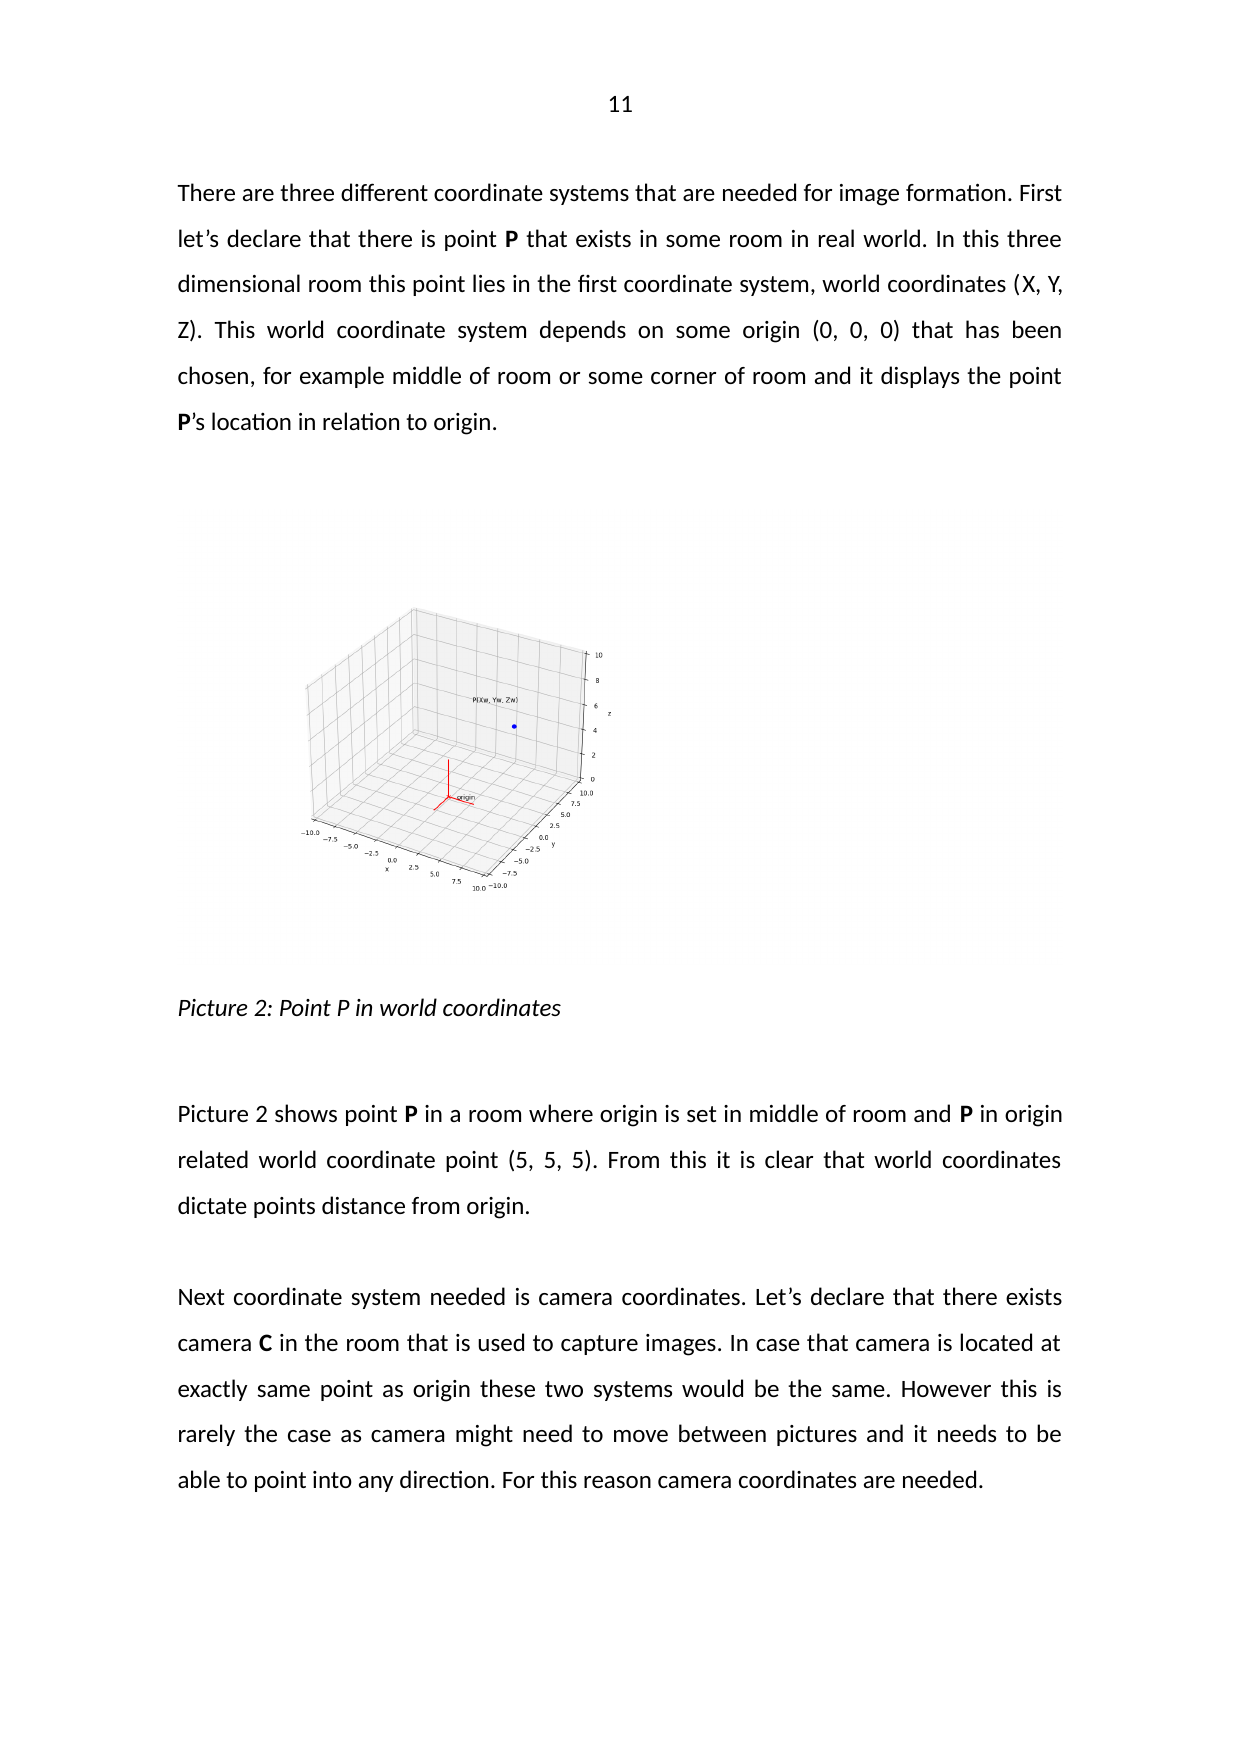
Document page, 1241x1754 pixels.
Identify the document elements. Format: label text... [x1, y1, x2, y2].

text Next coordinate system needed is camera coordinates. Let’s declare that there exists camera C in the room that is used to capture images. In case that camera is located at exactly same point as origin these two systems would be the same. However this is rarely the case as camera might need to move between pictures and it needs to be able to point into any direction. For this reason camera coordinates are needed. [177, 1281, 1063, 1495]
text Picture 2: Point P in world coordinates [177, 965, 1063, 1022]
picture [177, 509, 1063, 965]
text There are three different coordinate systems that are needed for image formation. First let’s declare that there is point P that exists in some room in real world. In this three dimensional room this point lies in the first coordinate system, world coordinates (X, Y, Z). This world coordinate system depends on some origin (0, 0, 0) that has been chosen, for example middle of room or some corner of room and it displays the point P’s location in relation to origin. [177, 177, 1063, 436]
text Picture 2 shows point P in a room where origin is set in middle of room and P in origin related world coordinate point (5, 5, 5). From this it is clear that world coordinates dictate points distance from origin. [177, 1098, 1063, 1221]
